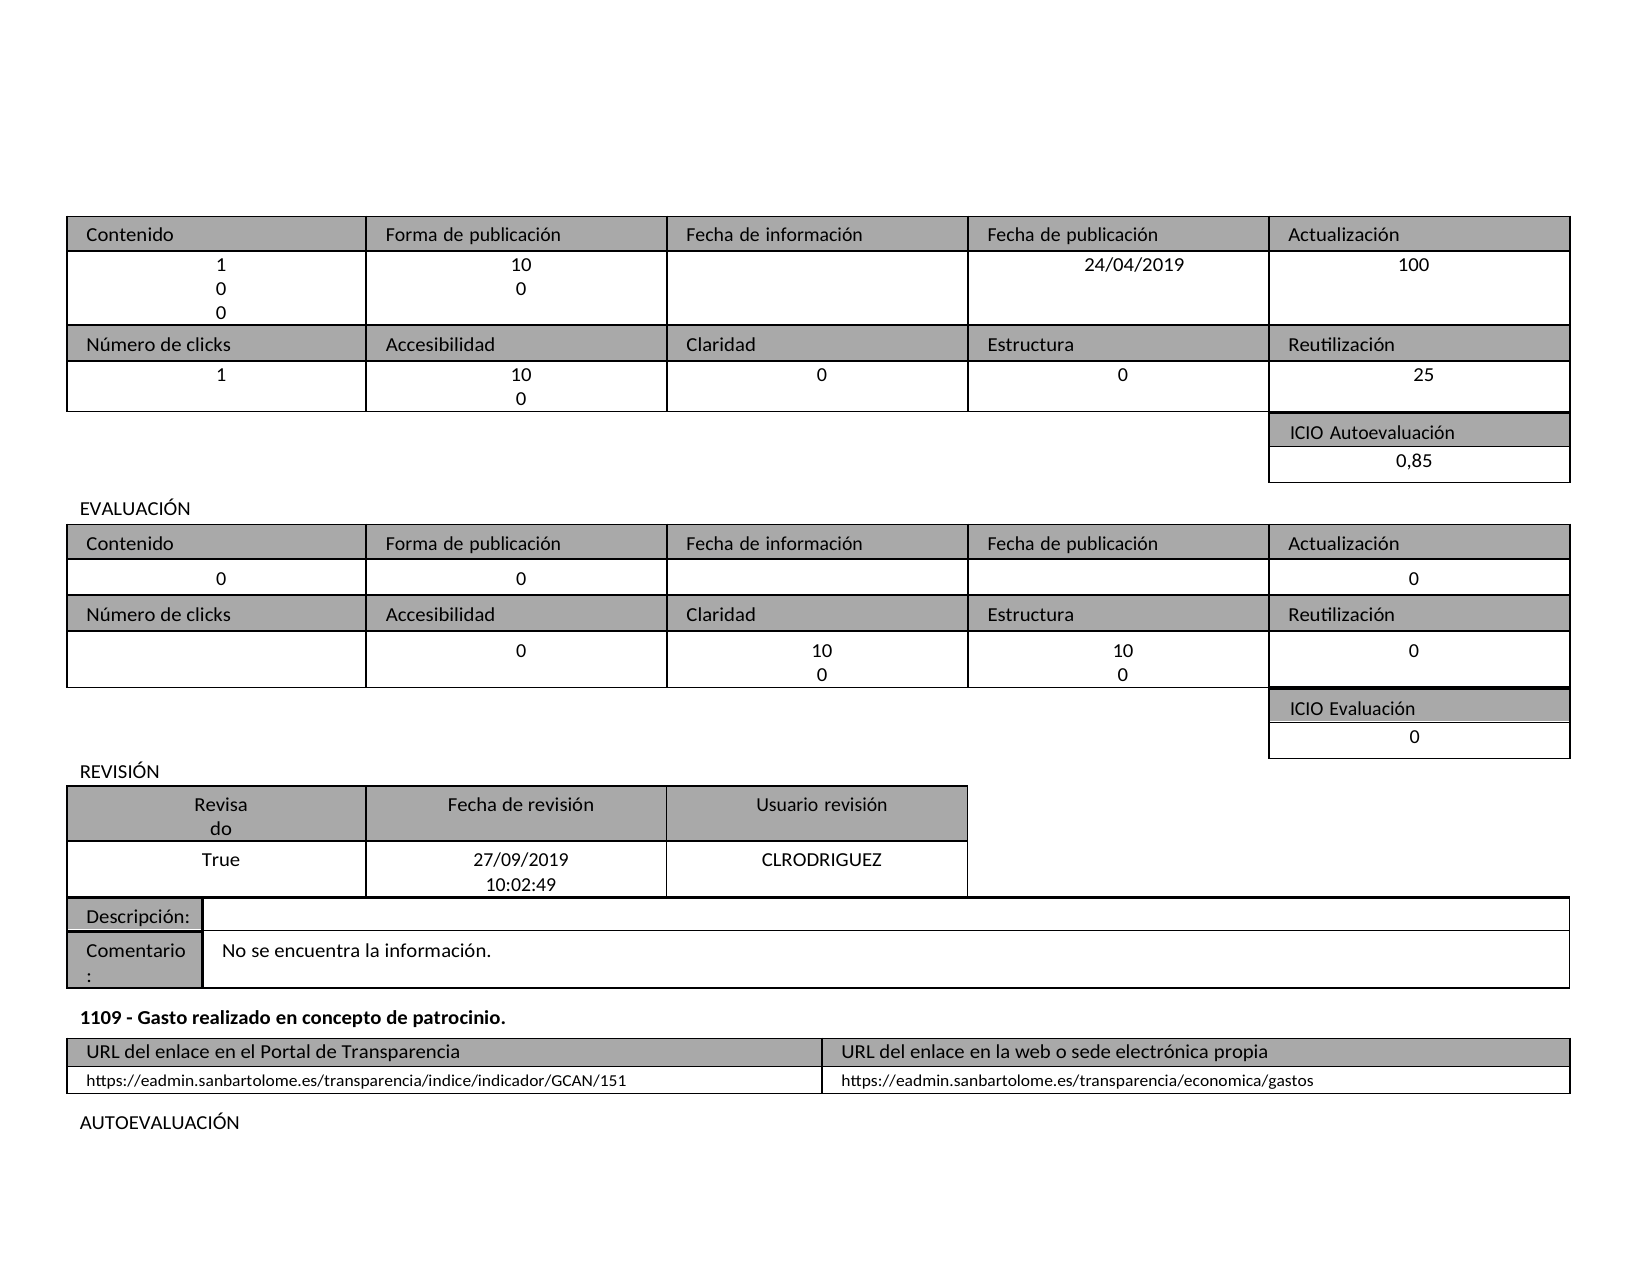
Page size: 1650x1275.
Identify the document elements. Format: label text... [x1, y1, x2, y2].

table_cell 27/09/2019 10:02:49 [367, 842, 666, 896]
table_cell Reutilización [1270, 326, 1569, 360]
table_cell [204, 899, 1569, 929]
table_cell Número de clicks [68, 326, 365, 360]
table_cell CLRODRIGUEZ [667, 842, 967, 896]
table_header Fecha de revisión [367, 787, 666, 840]
text EVALUACIÓN [79, 496, 1594, 520]
table_cell https://eadmin.sanbartolome.es/transparencia/indice/indicador/GCAN/151 [68, 1067, 821, 1092]
table_cell [67, 688, 1268, 757]
table_header Actualización [1270, 217, 1569, 250]
table_header Usuario revisión [667, 787, 967, 840]
table_header Forma de publicación [367, 525, 666, 558]
table_header Fecha de publicación [969, 525, 1268, 558]
table_header Forma de publicación [367, 217, 666, 250]
table_cell 24/04/2019 [969, 252, 1268, 324]
table_cell 0 [1270, 723, 1569, 757]
table_header Fecha de información [668, 525, 967, 558]
text AUTOEVALUACIÓN [79, 1110, 1594, 1134]
table_cell 100 [68, 252, 365, 324]
table_cell Descripción: [68, 899, 201, 929]
table_cell 100 [1270, 252, 1569, 324]
table_cell ICIO Evaluación [1270, 690, 1569, 721]
table_cell [68, 632, 365, 686]
table_cell 100 [367, 252, 666, 324]
table_cell 100 [668, 632, 967, 686]
table_cell 100 [367, 362, 666, 411]
table_header Contenido [68, 525, 365, 558]
table_cell 25 [1270, 362, 1569, 411]
table_cell 0 [668, 362, 967, 411]
table_cell Claridad [668, 326, 967, 360]
table_cell 1 [68, 362, 365, 411]
table_header [968, 785, 1569, 896]
table_cell 0 [68, 560, 365, 594]
table_cell Reutilización [1270, 596, 1569, 630]
table_cell ICIO Autoevaluación [1270, 414, 1569, 446]
table_cell True [68, 842, 365, 896]
table_header Actualización [1270, 525, 1569, 558]
table_cell No se encuentra la información. [204, 931, 1569, 987]
table_cell Comentario: [68, 933, 201, 987]
table_cell 100 [969, 632, 1268, 686]
table_cell 0 [969, 362, 1268, 411]
text REVISIÓN [79, 759, 1594, 783]
table_cell 0 [367, 560, 666, 594]
table_header URL del enlace en el Portal de Transparencia [68, 1039, 821, 1066]
table_cell https://eadmin.sanbartolome.es/transparencia/economica/gastos [823, 1067, 1569, 1092]
table_cell Claridad [668, 596, 967, 630]
table_cell 0,85 [1270, 447, 1569, 482]
table_cell [969, 560, 1268, 594]
table_cell 0 [1270, 632, 1569, 686]
table_header Contenido [68, 217, 365, 250]
table_cell Estructura [969, 326, 1268, 360]
table_cell Accesibilidad [367, 596, 666, 630]
table_cell Número de clicks [68, 596, 365, 630]
table_header URL del enlace en la web o sede electrónica propia [823, 1039, 1569, 1066]
table_cell [668, 252, 967, 324]
table_cell Estructura [969, 596, 1268, 630]
table_cell 0 [367, 632, 666, 686]
table_cell [668, 560, 967, 594]
table_cell 0 [1270, 560, 1569, 594]
table_header Fecha de información [668, 217, 967, 250]
table_cell [67, 412, 1268, 482]
text 1109 - Gasto realizado en concepto de patrocinio. [79, 1005, 1594, 1029]
table_cell Accesibilidad [367, 326, 666, 360]
table_header Revisado [68, 787, 365, 840]
table_header Fecha de publicación [969, 217, 1268, 250]
